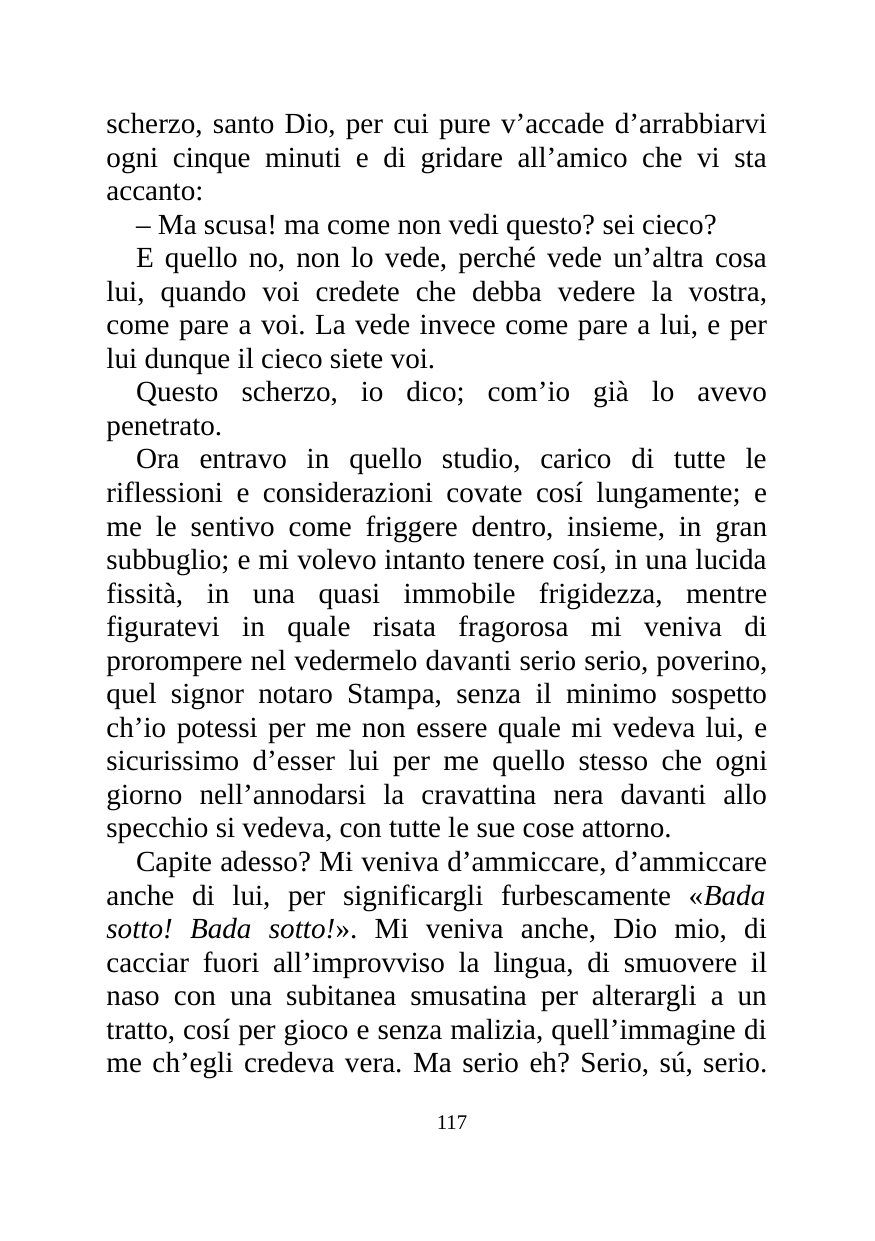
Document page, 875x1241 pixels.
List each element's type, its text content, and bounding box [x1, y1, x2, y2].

text Ora entravo in quello studio, carico di tutte le riflessioni e considerazioni covate cosí lungamente; e me le sentivo come friggere dentro, insieme, in gran subbuglio; e mi volevo intanto tenere cosí, in una lucida fissità, in una quasi immobile frigidezza, mentre figuratevi in quale risata fragorosa mi veniva di prorompere nel vedermelo davanti serio serio, poverino, quel signor notaro Stampa, senza il minimo sospetto ch’io potessi per me non essere quale mi vedeva lui, e sicurissimo d’esser lui per me quello stesso che ogni giorno nell’annodarsi la cravattina nera davanti allo specchio si vedeva, con tutte le sue cose attorno. [106, 442, 768, 844]
text scherzo, santo Dio, per cui pure v’accade d’arrabbiarvi ogni cinque minuti e di gridare all’amico che vi sta accanto: [106, 106, 768, 207]
text E quello no, non lo vede, perché vede un’altra cosa lui, quando voi credete che debba vedere la vostra, come pare a voi. La vede invece come pare a lui, e per lui dunque il cieco siete voi. [106, 240, 768, 374]
text – Ma scusa! ma come non vedi questo? sei cieco? [106, 207, 768, 240]
text Capite adesso? Mi veniva d’ammiccare, d’ammiccare anche di lui, per significargli furbescamente «Bada sotto! Bada sotto!». Mi veniva anche, Dio mio, di cacciar fuori all’improvviso la lingua, di smuovere il naso con una subitanea smusatina per alterargli a un tratto, cosí per gioco e senza malizia, quell’immagine di me ch’egli credeva vera. Ma serio eh? Serio, sú, serio. [106, 844, 768, 1079]
text Questo scherzo, io dico; com’io già lo avevo penetrato. [106, 374, 768, 442]
